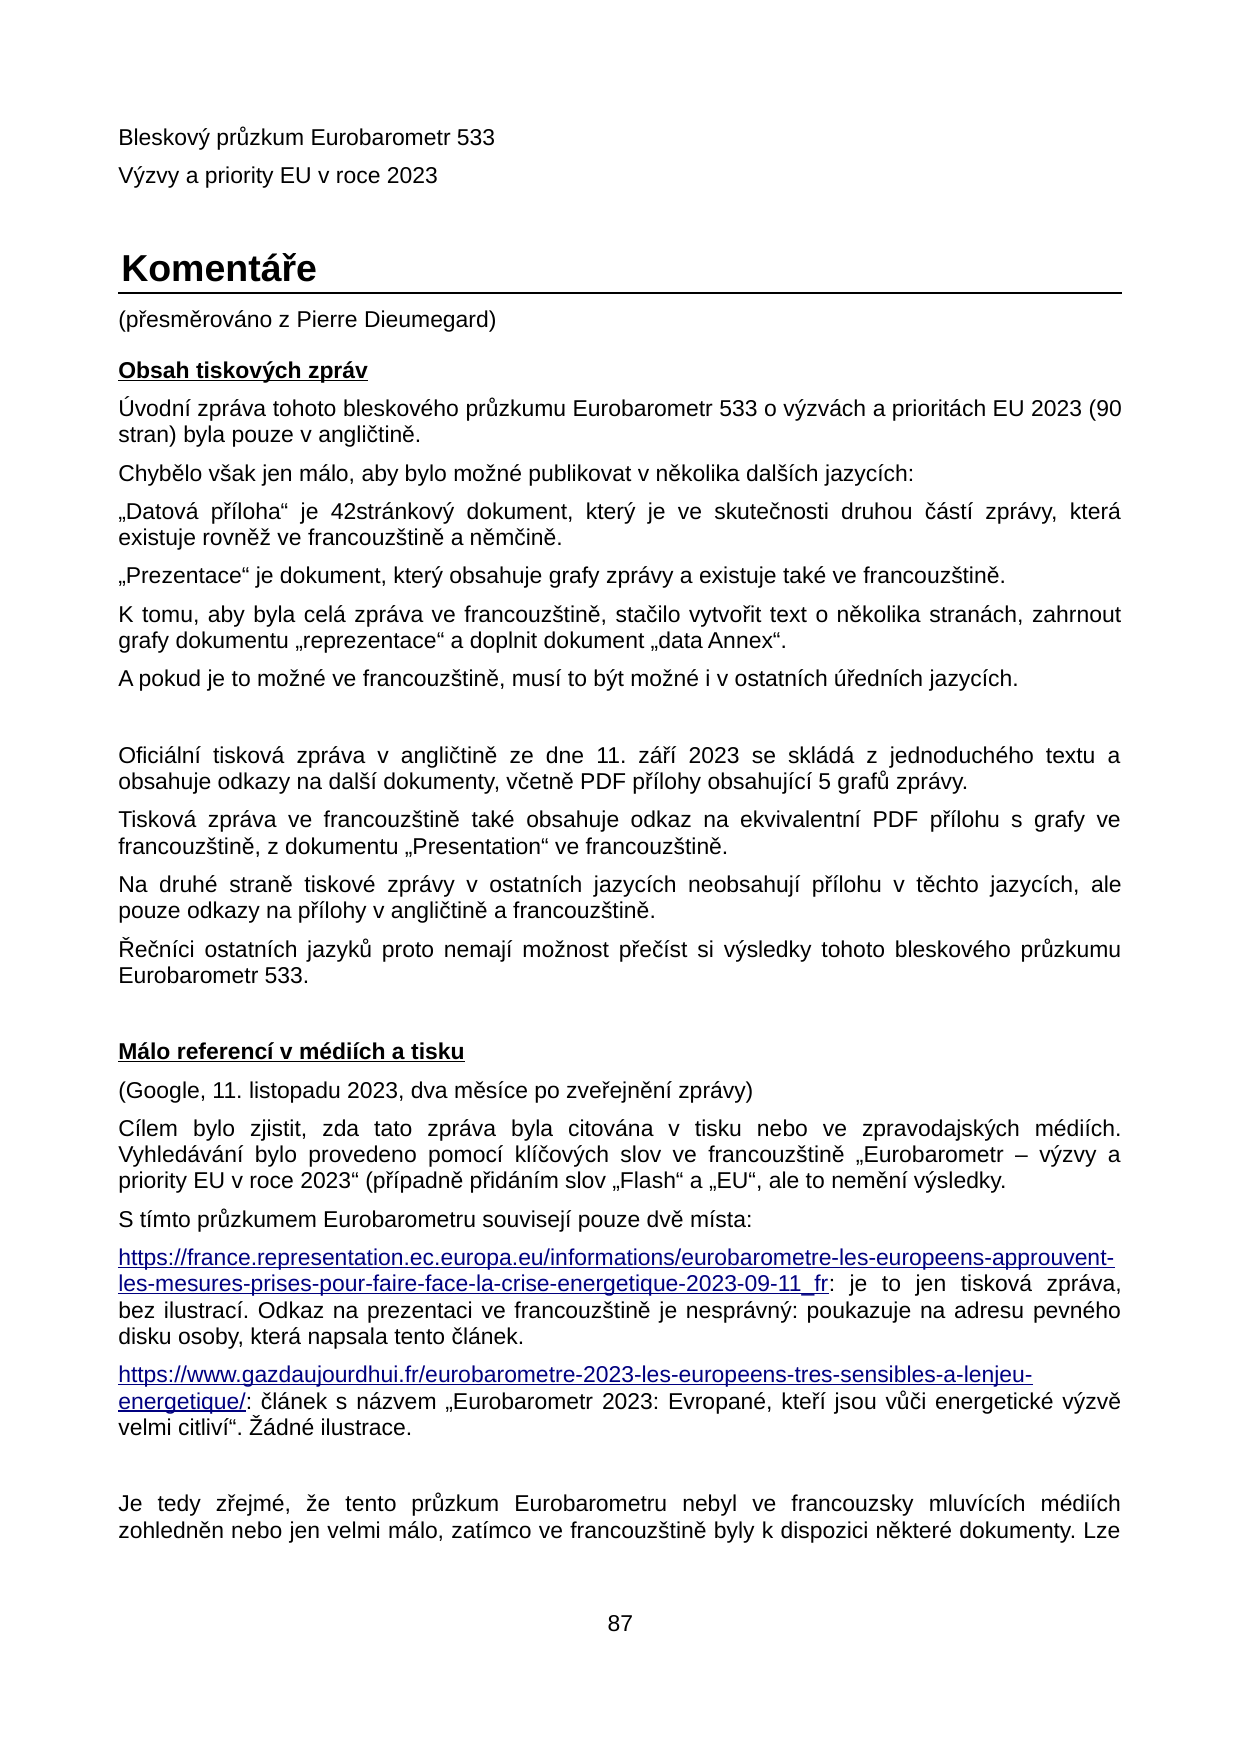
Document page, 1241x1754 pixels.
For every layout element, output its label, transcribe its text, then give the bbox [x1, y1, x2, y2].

text Cílem bylo zjistit, zda tato zpráva byla citována v tisku nebo ve zpravodajských médiích. Vyhledávání bylo provedeno pomocí klíčových slov ve francouzštině „Eurobarometr – výzvy a priority EU v roce 2023“ (případně přidáním slov „Flash“ a „EU“, ale to nemění výsledky. [118, 1115, 1122, 1194]
text Obsah tiskových zpráv [118, 357, 1122, 383]
text „Datová příloha“ je 42stránkový dokument, který je ve skutečnosti druhou částí zprávy, která existuje rovněž ve francouzštině a němčině. [118, 498, 1122, 551]
text Řečníci ostatních jazyků proto nemají možnost přečíst si výsledky tohoto bleskového průzkumu Eurobarometr 533. [118, 936, 1122, 988]
text Tisková zpráva ve francouzštině také obsahuje odkaz na ekvivalentní PDF přílohu s grafy ve francouzštině, z dokumentu „Presentation“ ve francouzštině. [118, 806, 1122, 859]
text K tomu, aby byla celá zpráva ve francouzštině, stačilo vytvořit text o několika stranách, zahrnout grafy dokumentu „reprezentace“ a doplnit dokument „data Annex“. [118, 601, 1122, 653]
text Málo referencí v médiích a tisku [118, 1038, 1122, 1065]
text Chybělo však jen málo, aby bylo možné publikovat v několika dalších jazycích: [118, 460, 1122, 486]
text S tímto průzkumem Eurobarometru souvisejí pouze dvě místa: [118, 1206, 1122, 1232]
text Je tedy zřejmé, že tento průzkum Eurobarometru nebyl ve francouzsky mluvících médiích zohledněn nebo jen velmi málo, zatímco ve francouzštině byly k dispozici některé dokumenty. Lze [118, 1490, 1122, 1543]
text Úvodní zpráva tohoto bleskového průzkumu Eurobarometr 533 o výzvách a prioritách EU 2023 (90 stran) byla pouze v angličtině. [118, 395, 1122, 448]
text „Prezentace“ je dokument, který obsahuje grafy zprávy a existuje také ve francouzštině. [118, 562, 1122, 589]
text https://france.representation.ec.europa.eu/informations/eurobarometre-les-europeens-approuvent-les-mesures-prises-pour-faire-face-la-crise-energetique-2023-09-11_fr: je to jen tisková zpráva, bez ilustrací. Odkaz na prezentaci ve francouzštině je nesprávný: poukazuje na adresu pevného disku osoby, která napsala tento článek. [118, 1244, 1122, 1349]
text (Google, 11. listopadu 2023, dva měsíce po zveřejnění zprávy) [118, 1077, 1122, 1103]
subtitle Komentáře [118, 243, 1122, 292]
text Na druhé straně tiskové zprávy v ostatních jazycích neobsahují přílohu v těchto jazycích, ale pouze odkazy na přílohy v angličtině a francouzštině. [118, 871, 1122, 924]
text Oficiální tisková zpráva v angličtině ze dne 11. září 2023 se skládá z jednoduchého textu a obsahuje odkazy na další dokumenty, včetně PDF přílohy obsahující 5 grafů zprávy. [118, 742, 1122, 794]
text A pokud je to možné ve francouzštině, musí to být možné i v ostatních úředních jazycích. [118, 665, 1122, 692]
text (přesměrováno z Pierre Dieumegard) [118, 306, 1122, 332]
text https://www.gazdaujourdhui.fr/eurobarometre-2023-les-europeens-tres-sensibles-a-lenjeu-energetique/: článek s názvem „Eurobarometr 2023: Evropané, kteří jsou vůči energetické výzvě velmi citliví“. Žádné ilustrace. [118, 1361, 1122, 1440]
